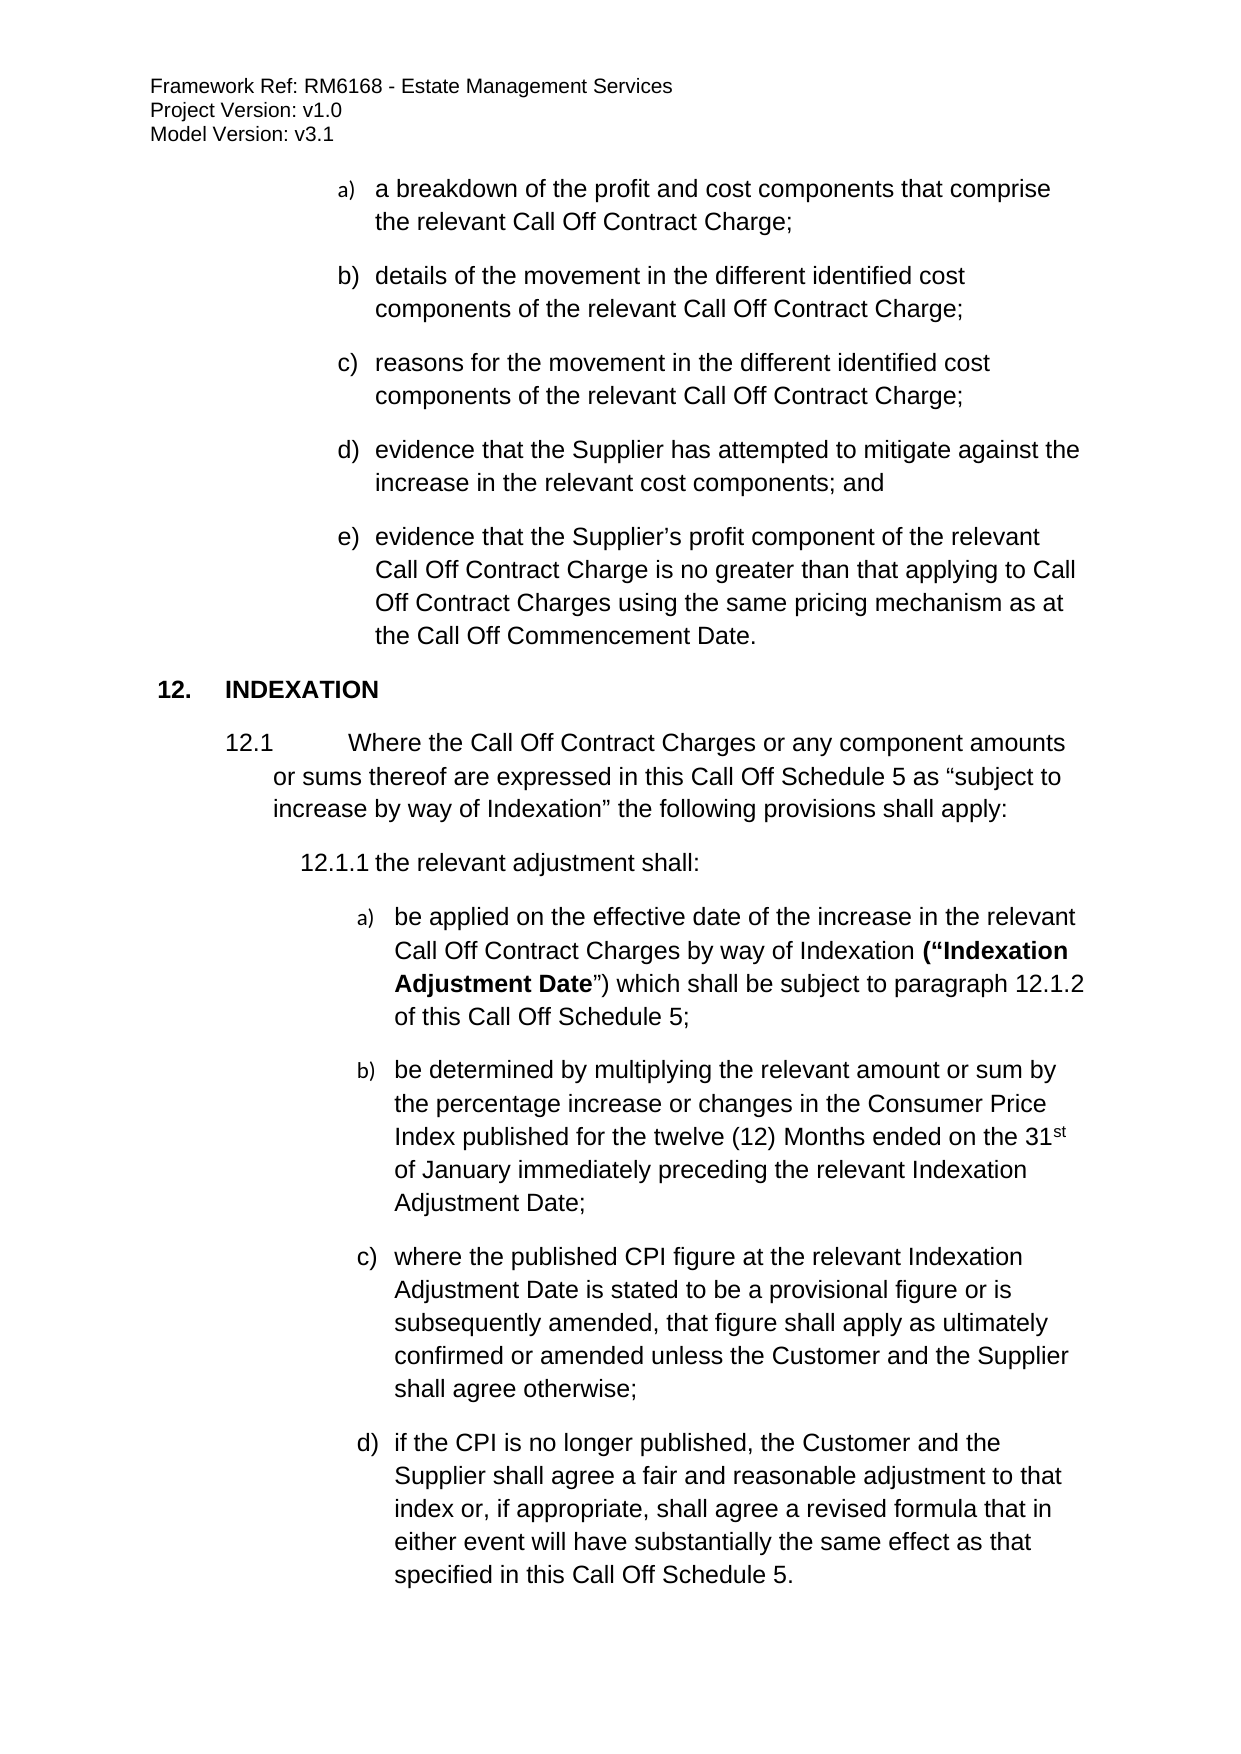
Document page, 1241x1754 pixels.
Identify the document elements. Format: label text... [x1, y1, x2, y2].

list where the published CPI figure at the relevant Indexation Adjustment Date is stated to be a provisional figure or is subsequently amended, that figure shall apply as ultimately confirmed or amended unless the Customer and the Supplier shall agree otherwise; [357, 1242, 1090, 1403]
list reasons for the movement in the different identified cost components of the relevant Call Off Contract Charge; [337, 348, 1090, 410]
list a breakdown of the profit and cost components that comprise the relevant Call Off Contract Charge; [337, 174, 1090, 236]
list evidence that the Supplier has attempted to mitigate against the increase in the relevant cost components; and [337, 435, 1090, 497]
list be applied on the effective date of the increase in the relevant Call Off Contract Charges by way of Indexation (“Indexation Adjustment Date”) which shall be subject to paragraph 12.1.2 of this Call Off Schedule 5; [357, 902, 1090, 1030]
list the relevant adjustment shall: [300, 848, 1090, 877]
list evidence that the Supplier’s profit component of the relevant Call Off Contract Charge is no greater than that applying to Call Off Contract Charges using the same pricing mechanism as at the Call Off Commencement Date. [337, 522, 1090, 649]
list details of the movement in the different identified cost components of the relevant Call Off Contract Charge; [337, 261, 1090, 323]
list if the CPI is no longer published, the Customer and the Supplier shall agree a fair and reasonable adjustment to that index or, if appropriate, shall agree a revised formula that in either event will have substantially the same effect as that specified in this Call Off Schedule 5. [357, 1428, 1090, 1589]
list be determined by multiplying the relevant amount or sum by the percentage increase or changes in the Consumer Price Index published for the twelve (12) Months ended on the 31st of January immediately preceding the relevant Indexation Adjustment Date; [357, 1056, 1090, 1217]
text 12. INDEXATION [150, 674, 1090, 703]
list Where the Call Off Contract Charges or any component amounts or sums thereof are expressed in this Call Off Schedule 5 as “subject to increase by way of Indexation” the following provisions shall apply: [225, 728, 1090, 823]
